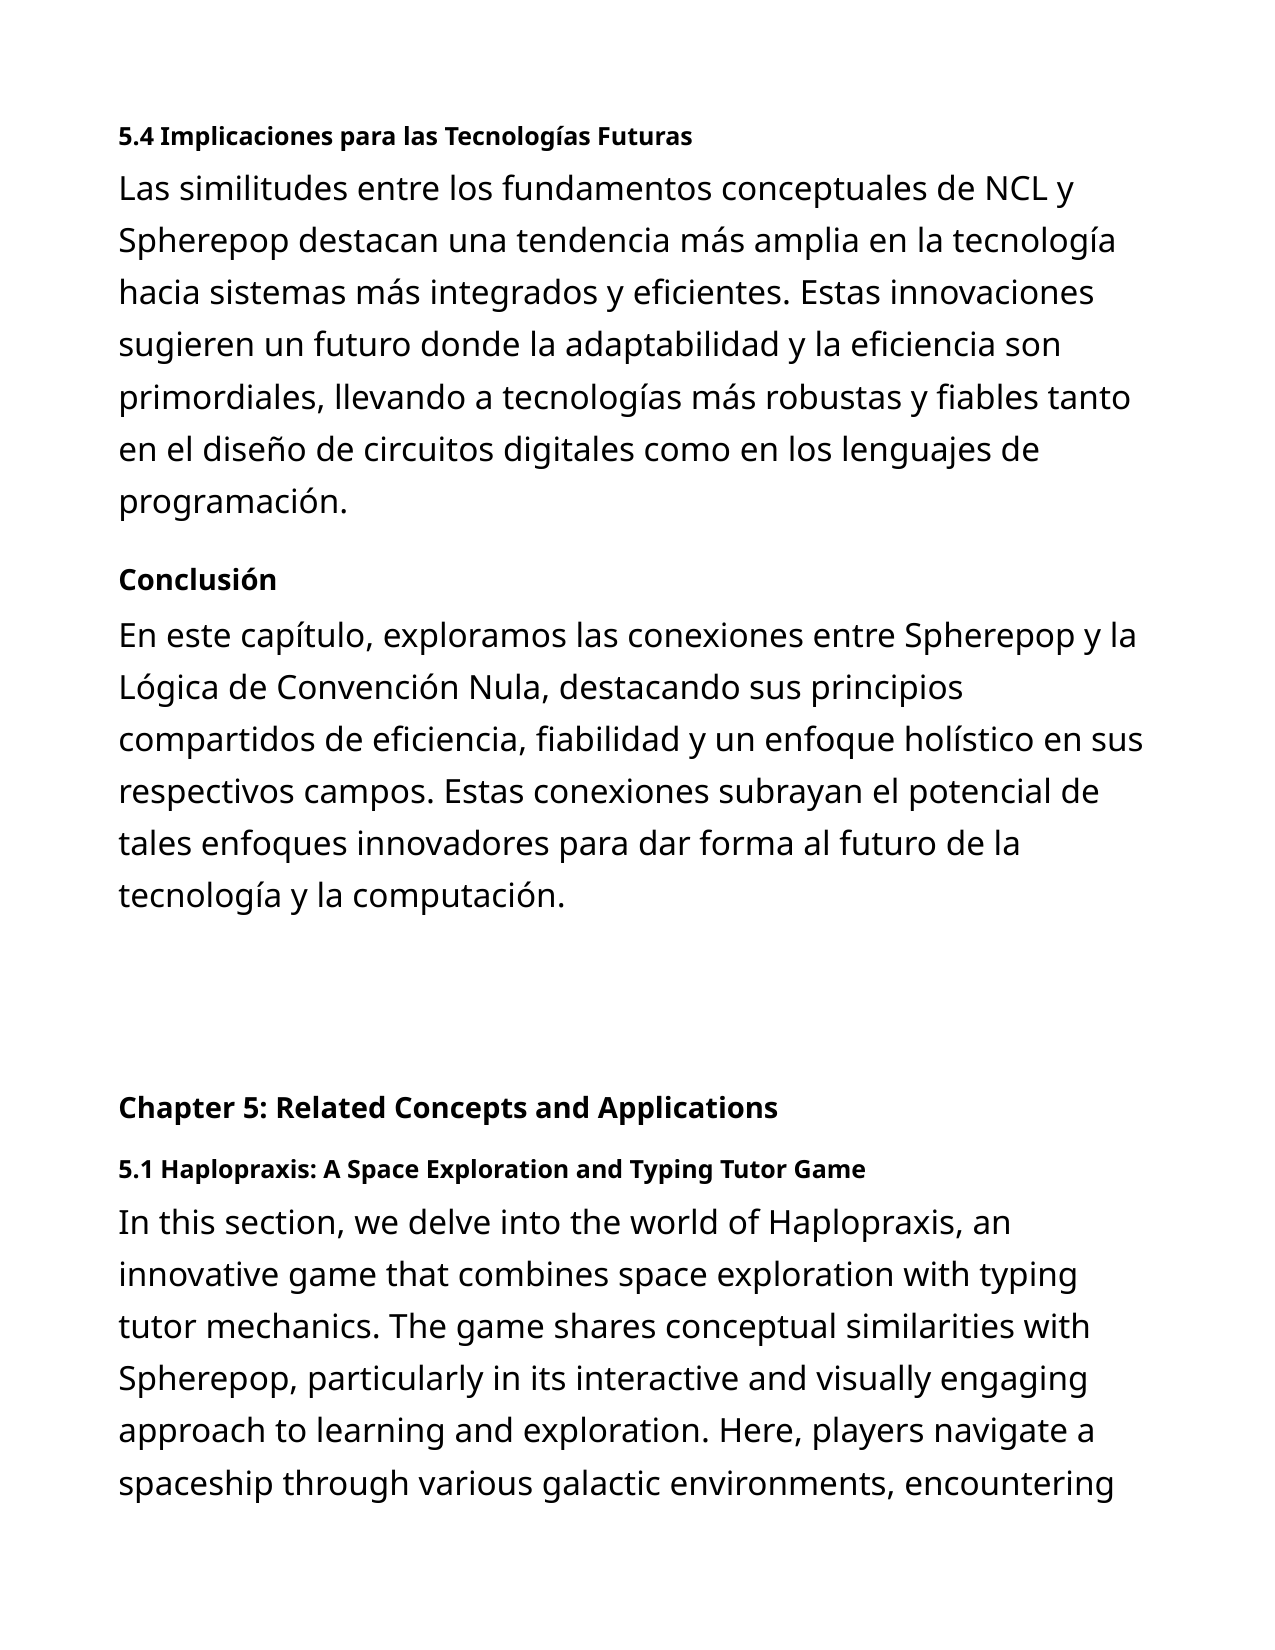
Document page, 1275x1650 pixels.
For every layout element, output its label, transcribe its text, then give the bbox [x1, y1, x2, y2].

text En este capítulo, exploramos las conexiones entre Spherepop y la Lógica de Convención Nula, destacando sus principios compartidos de eficiencia, fiabilidad y un enfoque holístico en sus respectivos campos. Estas conexiones subrayan el potencial de tales enfoques innovadores para dar forma al futuro de la tecnología y la computación. [118, 611, 1157, 918]
subtitle Chapter 5: Related Concepts and Applications [118, 1087, 1157, 1127]
subtitle Conclusión [118, 559, 1157, 599]
text Las similitudes entre los fundamentos conceptuales de NCL y Spherepop destacan una tendencia más amplia en la tecnología hacia sistemas más integrados y eficientes. Estas innovaciones sugieren un futuro donde la adaptabilidad y la eficiencia son primordiales, llevando a tecnologías más robustas y fiables tanto en el diseño de circuitos digitales como en los lenguajes de programación. [118, 165, 1157, 523]
text In this section, we delve into the world of Haplopraxis, an innovative game that combines space exploration with typing tutor mechanics. The game shares conceptual similarities with Spherepop, particularly in its interactive and visually engaging approach to learning and exploration. Here, players navigate a spaceship through various galactic environments, encountering [118, 1198, 1157, 1505]
subtitle 5.1 Haplopraxis: A Space Exploration and Typing Tutor Game [118, 1152, 1157, 1186]
subtitle 5.4 Implicaciones para las Tecnologías Futuras [118, 118, 1157, 152]
